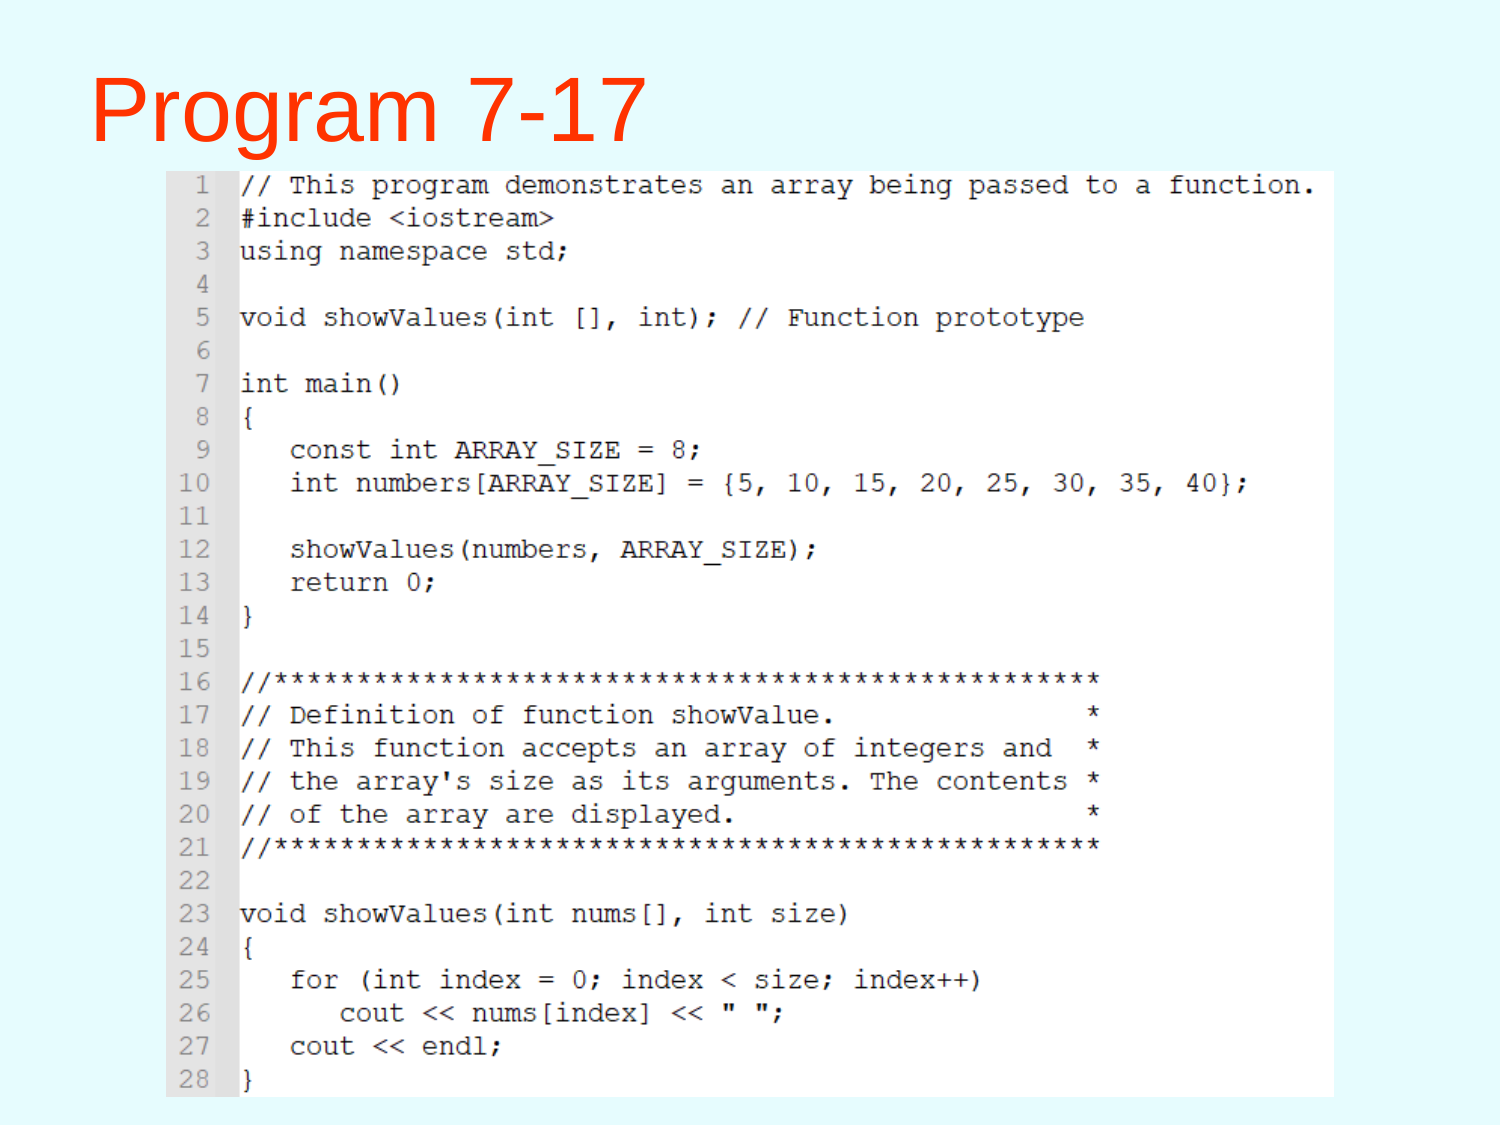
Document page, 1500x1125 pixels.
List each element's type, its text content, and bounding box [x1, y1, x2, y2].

picture [166, 171, 1334, 1098]
title Program 7-17 [75, 42, 1423, 168]
